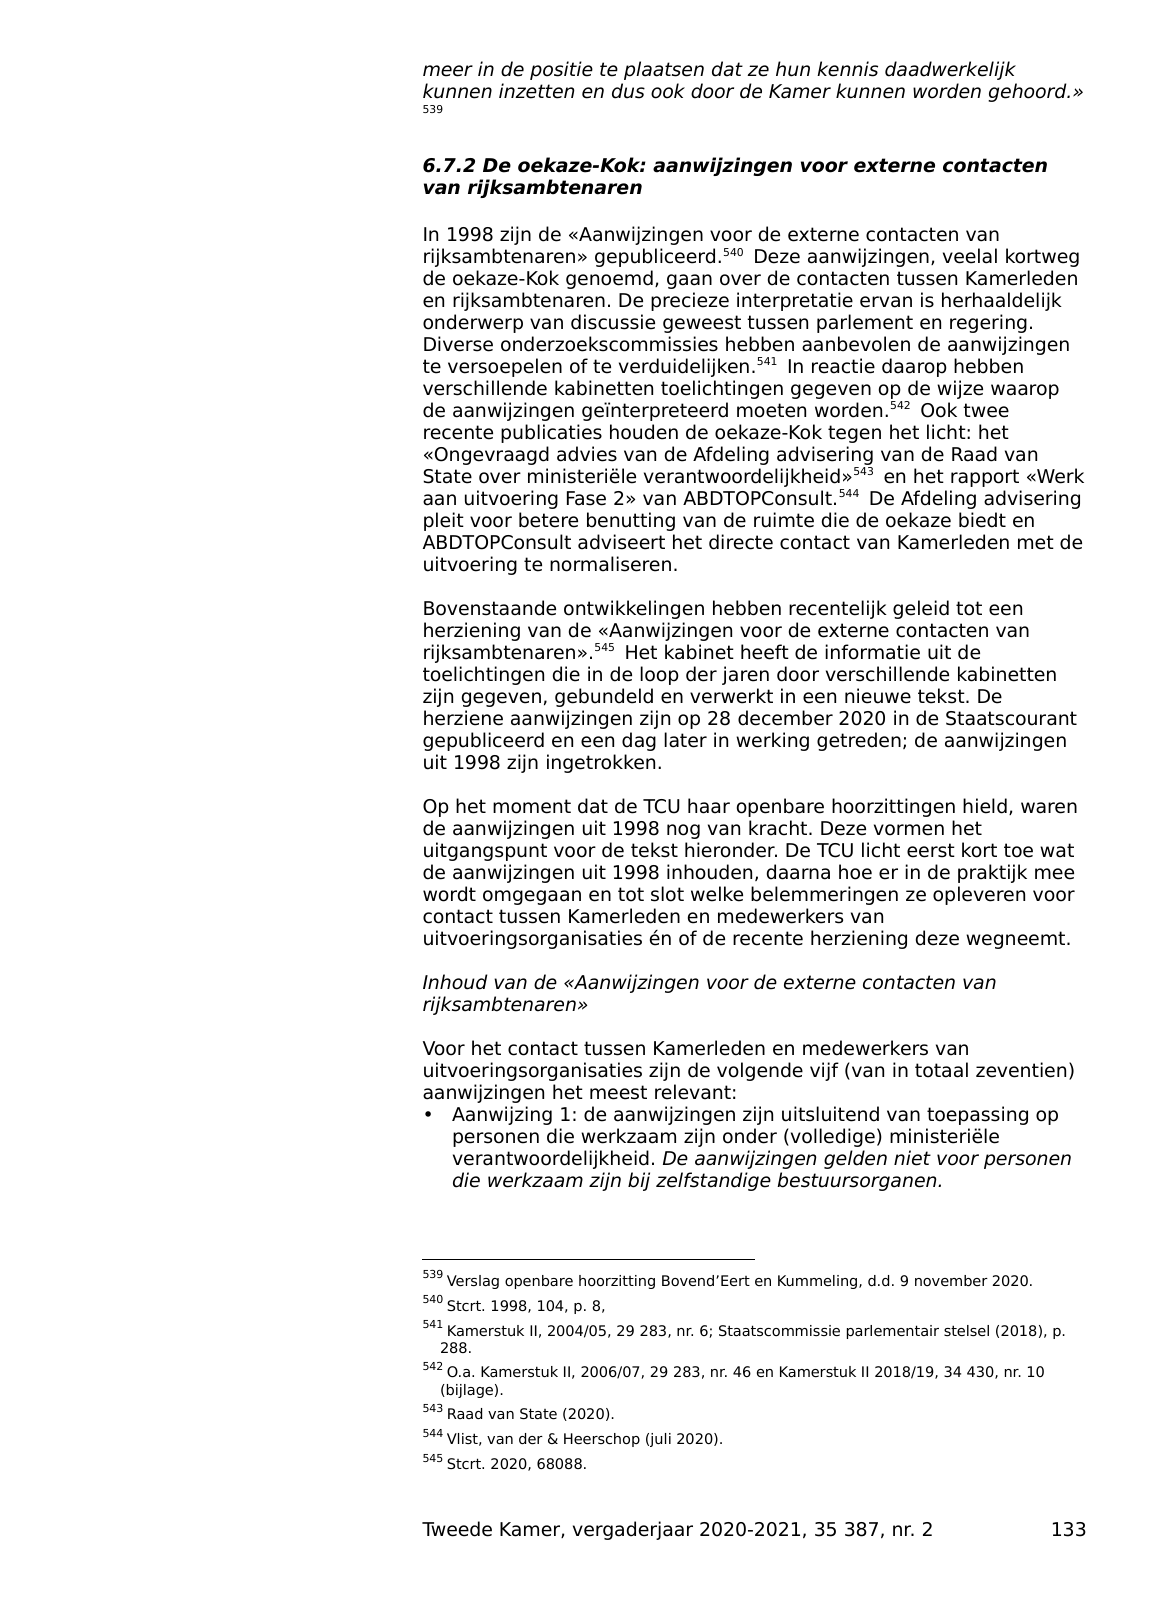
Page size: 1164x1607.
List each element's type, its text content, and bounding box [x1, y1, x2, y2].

subtitle 6.7.2 De oekaze-Kok: aanwijzingen voor externe contacten van rijksambtenaren [422, 155, 1087, 199]
text Stcrt. 1998, 104, p. 8, [422, 1293, 1087, 1316]
text Voor het contact tussen Kamerleden en medewerkers van uitvoeringsorganisaties zijn de volgende vijf (van in totaal zeventien) aanwijzingen het meest relevant: [422, 1038, 1087, 1104]
subtitle Inhoud van de «Aanwijzingen voor de externe contacten van rijksambtenaren» [422, 972, 1087, 1016]
text • Aanwijzing 1: de aanwijzingen zijn uitsluitend van toepassing op personen die werkzaam zijn onder (volledige) ministeriële verantwoordelijkheid. De aanwijzingen gelden niet voor personen die werkzaam zijn bij zelfstandige bestuursorganen. [422, 1104, 1087, 1192]
text Kamerstuk II, 2004/05, 29 283, nr. 6; Staatscommissie parlementair stelsel (2018), p. 288. [422, 1318, 1087, 1357]
text Raad van State (2020). [422, 1402, 1087, 1424]
text Op het moment dat de TCU haar openbare hoorzittingen hield, waren de aanwijzingen uit 1998 nog van kracht. Deze vormen het uitgangspunt voor de tekst hieronder. De TCU licht eerst kort toe wat de aanwijzingen uit 1998 inhouden, daarna hoe er in de praktijk mee wordt omgegaan en tot slot welke belemmeringen ze opleveren voor contact tussen Kamerleden en medewerkers van uitvoeringsorganisaties én of de recente herziening deze wegneemt. [422, 796, 1087, 950]
text Vlist, van der & Heerschop (juli 2020). [422, 1427, 1087, 1449]
text Verslag openbare hoorzitting Bovend’Eert en Kummeling, d.d. 9 november 2020. [422, 1268, 1087, 1291]
text meer in de positie te plaatsen dat ze hun kennis daadwerkelijk kunnen inzetten en dus ook door de Kamer kunnen worden gehoord.» [422, 59, 1087, 125]
text Stcrt. 2020, 68088. [422, 1452, 1087, 1474]
text In 1998 zijn de «Aanwijzingen voor de externe contacten van rijksambtenaren» gepubliceerd. Deze aanwijzingen, veelal kortweg de oekaze-Kok genoemd, gaan over de contacten tussen Kamerleden en rijksambtenaren. De precieze interpretatie ervan is herhaaldelijk onderwerp van discussie geweest tussen parlement en regering. Diverse onderzoekscommissies hebben aanbevolen de aanwijzingen te versoepelen of te verduidelijken. In reactie daarop hebben verschillende kabinetten toelichtingen gegeven op de wijze waarop de aanwijzingen geïnterpreteerd moeten worden. Ook twee recente publicaties houden de oekaze-Kok tegen het licht: het «Ongevraagd advies van de Afdeling advisering van de Raad van State over ministeriële verantwoordelijkheid» en het rapport «Werk aan uitvoering Fase 2» van ABDTOPConsult. De Afdeling advisering pleit voor betere benutting van de ruimte die de oekaze biedt en ABDTOPConsult adviseert het directe contact van Kamerleden met de uitvoering te normaliseren. [422, 224, 1087, 576]
text O.a. Kamerstuk II, 2006/07, 29 283, nr. 46 en Kamerstuk II 2018/19, 34 430, nr. 10 (bijlage). [422, 1360, 1087, 1399]
text Bovenstaande ontwikkelingen hebben recentelijk geleid tot een herziening van de «Aanwijzingen voor de externe contacten van rijksambtenaren». Het kabinet heeft de informatie uit de toelichtingen die in de loop der jaren door verschillende kabinetten zijn gegeven, gebundeld en verwerkt in een nieuwe tekst. De herziene aanwijzingen zijn op 28 december 2020 in de Staatscourant gepubliceerd en een dag later in werking getreden; de aanwijzingen uit 1998 zijn ingetrokken. [422, 598, 1087, 774]
